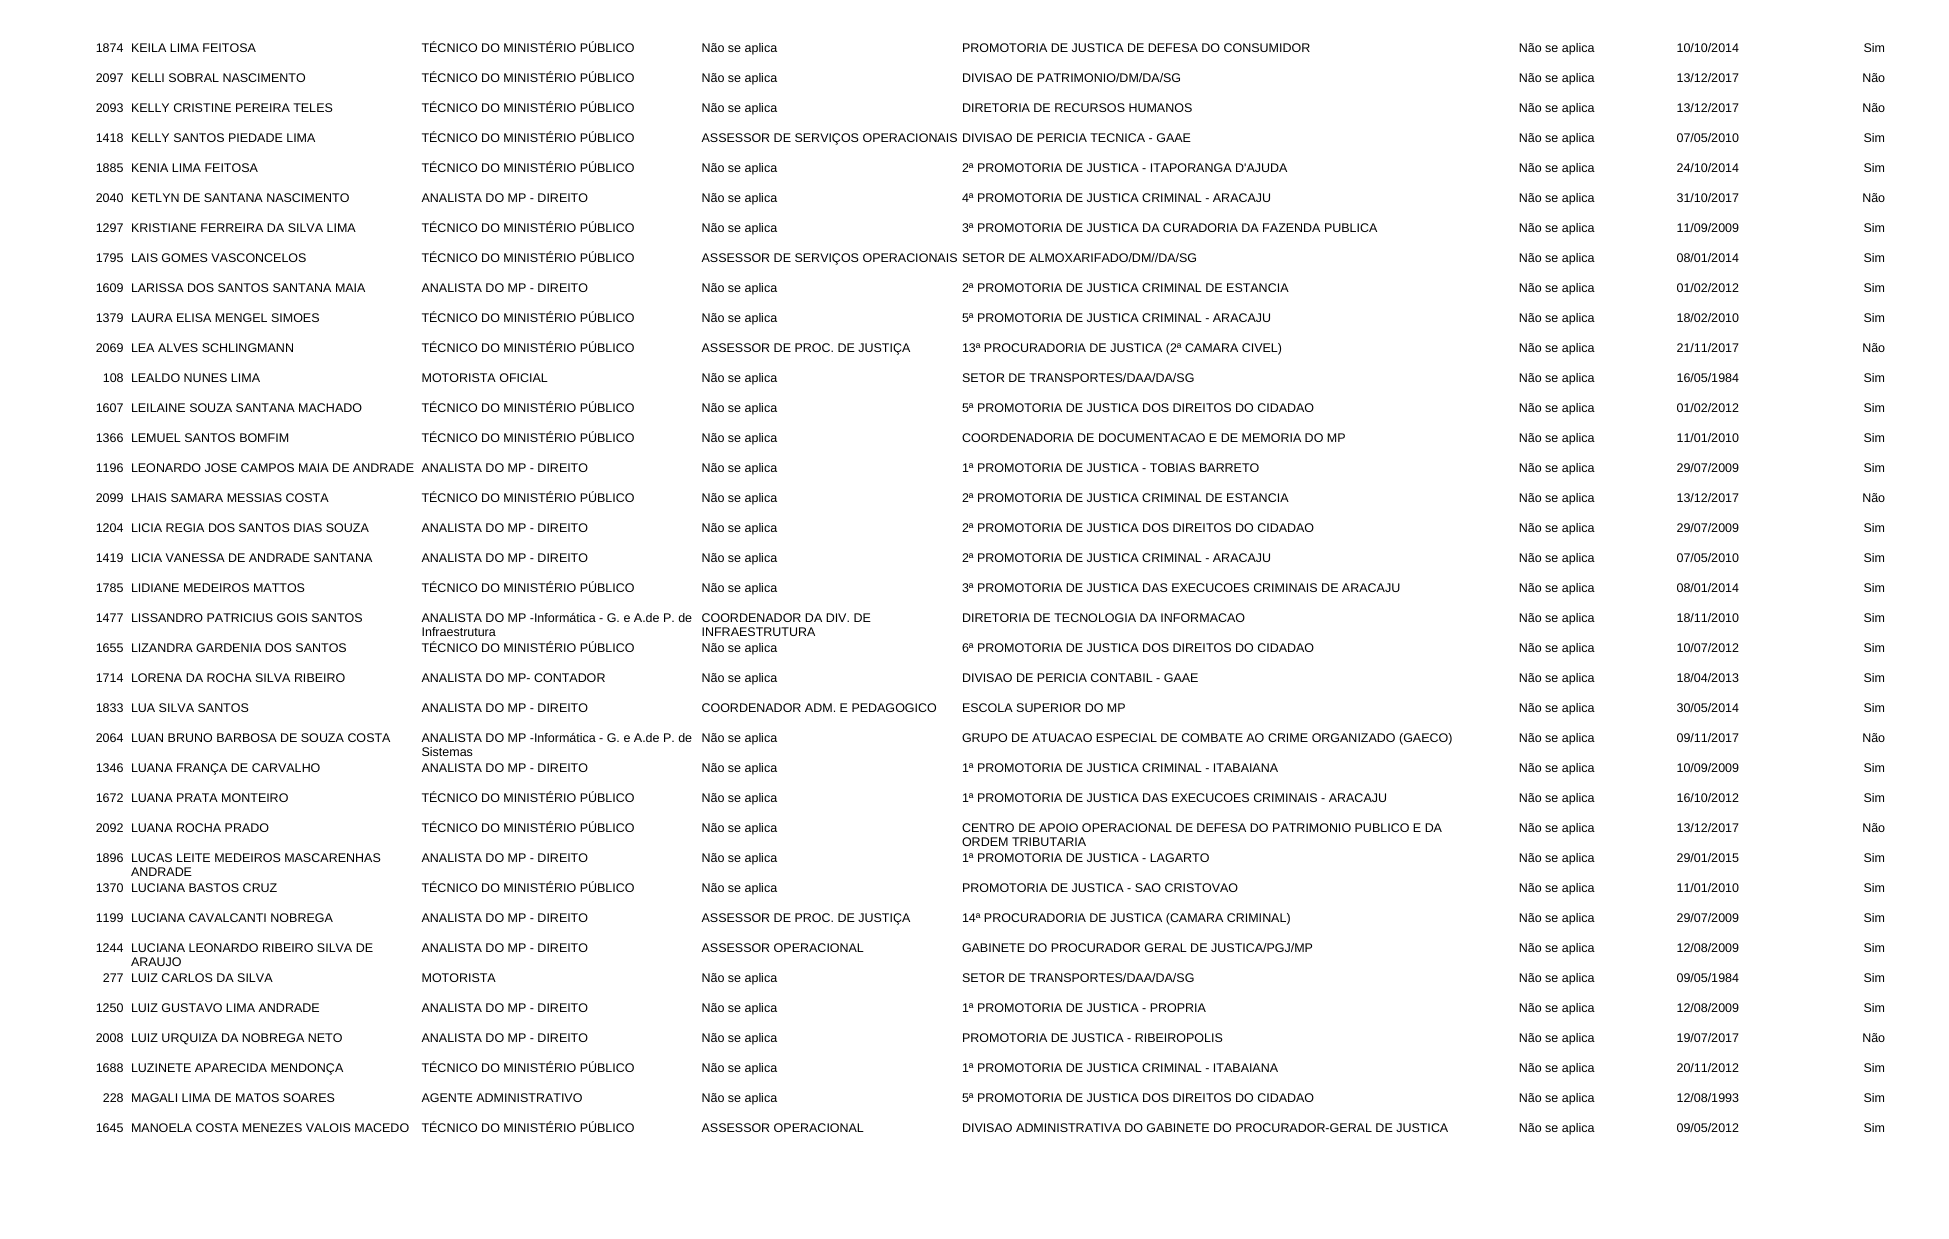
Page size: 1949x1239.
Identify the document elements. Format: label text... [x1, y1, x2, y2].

table_cell Não se aplica [701, 551, 962, 581]
table_cell Não se aplica [701, 281, 962, 311]
table_cell [0, 371, 62, 401]
table_cell [0, 251, 62, 281]
table_cell [1885, 281, 1947, 311]
table_cell TÉCNICO DO MINISTÉRIO PÚBLICO [421, 221, 701, 251]
table_cell Sim [1739, 941, 1885, 971]
table_cell 1204 [62, 521, 123, 551]
table_cell 2ª PROMOTORIA DE JUSTICA CRIMINAL DE ESTANCIA [962, 281, 1459, 311]
table_cell 5ª PROMOTORIA DE JUSTICA CRIMINAL - ARACAJU [962, 311, 1459, 341]
table_cell 2ª PROMOTORIA DE JUSTICA DOS DIREITOS DO CIDADAO [962, 521, 1459, 551]
table_cell [1885, 551, 1947, 581]
table_cell Não se aplica [1459, 611, 1596, 641]
table_cell PROMOTORIA DE JUSTICA - SAO CRISTOVAO [962, 881, 1459, 911]
table_cell LARISSA DOS SANTOS SANTANA MAIA [123, 281, 421, 311]
table_cell [0, 971, 62, 1001]
table_cell ANALISTA DO MP - DIREITO [421, 1001, 701, 1031]
table_cell DIVISAO DE PERICIA CONTABIL - GAAE [962, 671, 1459, 701]
table_cell TÉCNICO DO MINISTÉRIO PÚBLICO [421, 821, 701, 851]
table_cell 16/05/1984 [1596, 371, 1739, 401]
table_cell Não se aplica [701, 221, 962, 251]
table_cell [0, 71, 62, 101]
table_cell 21/11/2017 [1596, 341, 1739, 371]
table_header [962, 0, 1459, 41]
table_cell [1885, 791, 1947, 821]
table_cell Sim [1739, 611, 1885, 641]
table_cell 2099 [62, 491, 123, 521]
table_cell 2008 [62, 1031, 123, 1061]
table_cell Sim [1739, 701, 1885, 731]
table_cell Não se aplica [701, 401, 962, 431]
table_cell 108 [62, 371, 123, 401]
table_cell ANALISTA DO MP - DIREITO [421, 461, 701, 491]
table_cell [1885, 941, 1947, 971]
table_cell 1250 [62, 1001, 123, 1031]
table_cell 228 [62, 1091, 123, 1121]
table_cell Não se aplica [1459, 1061, 1596, 1091]
table_cell Sim [1739, 641, 1885, 671]
table_cell [1885, 221, 1947, 251]
table_cell 1366 [62, 431, 123, 461]
table_cell 09/11/2017 [1596, 731, 1739, 761]
table_cell [1885, 821, 1947, 851]
table_cell [0, 1121, 62, 1151]
table_cell 1ª PROMOTORIA DE JUSTICA - LAGARTO [962, 851, 1459, 881]
table_cell SETOR DE TRANSPORTES/DAA/DA/SG [962, 971, 1459, 1001]
table_cell 11/09/2009 [1596, 221, 1739, 251]
table_cell [1885, 1091, 1947, 1121]
table_cell LEMUEL SANTOS BOMFIM [123, 431, 421, 461]
table_cell 11/01/2010 [1596, 881, 1739, 911]
table_cell Não se aplica [1459, 461, 1596, 491]
table_cell LUCIANA CAVALCANTI NOBREGA [123, 911, 421, 941]
table_cell 29/07/2009 [1596, 911, 1739, 941]
table_cell LORENA DA ROCHA SILVA RIBEIRO [123, 671, 421, 701]
table_cell Não se aplica [701, 1091, 962, 1121]
table_cell [1885, 191, 1947, 221]
table_cell [0, 101, 62, 131]
table_cell 1785 [62, 581, 123, 611]
table_cell LUANA FRANÇA DE CARVALHO [123, 761, 421, 791]
table_cell LIDIANE MEDEIROS MATTOS [123, 581, 421, 611]
table_cell [0, 191, 62, 221]
table_cell [1885, 731, 1947, 761]
table_cell [0, 161, 62, 191]
table_cell LUCIANA LEONARDO RIBEIRO SILVA DE ARAUJO [123, 941, 421, 971]
table_cell Não se aplica [1459, 551, 1596, 581]
table_cell [0, 1091, 62, 1121]
table_cell Não se aplica [701, 41, 962, 71]
table_cell [1885, 611, 1947, 641]
table_cell ASSESSOR OPERACIONAL [701, 941, 962, 971]
table_cell [0, 221, 62, 251]
table_cell 1688 [62, 1061, 123, 1091]
table_cell 1346 [62, 761, 123, 791]
table_cell [0, 491, 62, 521]
table_cell 11/01/2010 [1596, 431, 1739, 461]
table_cell Sim [1739, 521, 1885, 551]
table_cell Não se aplica [1459, 281, 1596, 311]
table_cell SETOR DE TRANSPORTES/DAA/DA/SG [962, 371, 1459, 401]
table_header [1596, 0, 1739, 41]
table_cell Não se aplica [1459, 41, 1596, 71]
table_cell 12/08/2009 [1596, 1001, 1739, 1031]
table_cell Não se aplica [701, 191, 962, 221]
table_cell Não se aplica [1459, 521, 1596, 551]
table_cell 2064 [62, 731, 123, 761]
table_cell AGENTE ADMINISTRATIVO [421, 1091, 701, 1121]
table_cell Não se aplica [1459, 881, 1596, 911]
table_cell Não se aplica [1459, 581, 1596, 611]
table_cell [0, 821, 62, 851]
table_cell Não se aplica [1459, 371, 1596, 401]
table_cell [0, 731, 62, 761]
table_cell 1199 [62, 911, 123, 941]
table_cell 29/01/2015 [1596, 851, 1739, 881]
table_cell TÉCNICO DO MINISTÉRIO PÚBLICO [421, 581, 701, 611]
table_cell 12/08/1993 [1596, 1091, 1739, 1121]
table_cell LEA ALVES SCHLINGMANN [123, 341, 421, 371]
table_cell Sim [1739, 251, 1885, 281]
table_cell Sim [1739, 791, 1885, 821]
table_cell Não se aplica [701, 581, 962, 611]
table_cell 2040 [62, 191, 123, 221]
table_cell KELLY SANTOS PIEDADE LIMA [123, 131, 421, 161]
table_cell LUANA PRATA MONTEIRO [123, 791, 421, 821]
table_cell Não [1739, 491, 1885, 521]
table_cell ANALISTA DO MP - DIREITO [421, 1031, 701, 1061]
table_cell 1379 [62, 311, 123, 341]
table_cell 01/02/2012 [1596, 281, 1739, 311]
table_cell ANALISTA DO MP -Informática - G. e A.de P. de Sistemas [421, 731, 701, 761]
table_cell Não se aplica [1459, 821, 1596, 851]
table_cell TÉCNICO DO MINISTÉRIO PÚBLICO [421, 491, 701, 521]
table_cell Sim [1739, 851, 1885, 881]
table_cell [1885, 911, 1947, 941]
table_cell Sim [1739, 281, 1885, 311]
table_cell 1297 [62, 221, 123, 251]
table_cell LAIS GOMES VASCONCELOS [123, 251, 421, 281]
table_cell Não [1739, 1031, 1885, 1061]
table_cell 09/05/2012 [1596, 1121, 1739, 1151]
table_cell TÉCNICO DO MINISTÉRIO PÚBLICO [421, 71, 701, 101]
table_cell 13/12/2017 [1596, 101, 1739, 131]
table_cell 1ª PROMOTORIA DE JUSTICA CRIMINAL - ITABAIANA [962, 1061, 1459, 1091]
table_cell 29/07/2009 [1596, 521, 1739, 551]
table_cell LUCIANA BASTOS CRUZ [123, 881, 421, 911]
table_cell [1885, 161, 1947, 191]
table_cell KELLY CRISTINE PEREIRA TELES [123, 101, 421, 131]
table_cell Sim [1739, 671, 1885, 701]
table_cell Não se aplica [1459, 1031, 1596, 1061]
table_cell 31/10/2017 [1596, 191, 1739, 221]
table_cell 2ª PROMOTORIA DE JUSTICA CRIMINAL DE ESTANCIA [962, 491, 1459, 521]
table_cell 13/12/2017 [1596, 491, 1739, 521]
table_cell ANALISTA DO MP - DIREITO [421, 851, 701, 881]
table_cell 6ª PROMOTORIA DE JUSTICA DOS DIREITOS DO CIDADAO [962, 641, 1459, 671]
table_cell Não se aplica [701, 881, 962, 911]
table_cell Não se aplica [701, 1001, 962, 1031]
table_cell [0, 131, 62, 161]
table_cell LUA SILVA SANTOS [123, 701, 421, 731]
table_cell [0, 671, 62, 701]
table_cell LEONARDO JOSE CAMPOS MAIA DE ANDRADE [123, 461, 421, 491]
table_cell 30/05/2014 [1596, 701, 1739, 731]
table_cell Não se aplica [701, 1031, 962, 1061]
table_cell 5ª PROMOTORIA DE JUSTICA DOS DIREITOS DO CIDADAO [962, 401, 1459, 431]
table_cell TÉCNICO DO MINISTÉRIO PÚBLICO [421, 1121, 701, 1151]
table_cell [1885, 521, 1947, 551]
table_cell 20/11/2012 [1596, 1061, 1739, 1091]
table_cell [1885, 491, 1947, 521]
table_cell LHAIS SAMARA MESSIAS COSTA [123, 491, 421, 521]
table_cell ANALISTA DO MP -Informática - G. e A.de P. de Infraestrutura [421, 611, 701, 641]
table_cell LISSANDRO PATRICIUS GOIS SANTOS [123, 611, 421, 641]
table_cell LUZINETE APARECIDA MENDONÇA [123, 1061, 421, 1091]
table_cell [1885, 671, 1947, 701]
table_cell TÉCNICO DO MINISTÉRIO PÚBLICO [421, 881, 701, 911]
table_cell TÉCNICO DO MINISTÉRIO PÚBLICO [421, 311, 701, 341]
table_cell [0, 1061, 62, 1091]
table_cell [1885, 1121, 1947, 1151]
table_cell Não se aplica [1459, 491, 1596, 521]
table_cell TÉCNICO DO MINISTÉRIO PÚBLICO [421, 791, 701, 821]
table_cell Não [1739, 191, 1885, 221]
table_cell [1885, 401, 1947, 431]
table_cell [1885, 851, 1947, 881]
table_cell Não se aplica [701, 491, 962, 521]
table_cell Sim [1739, 911, 1885, 941]
table_cell [0, 791, 62, 821]
table_cell Sim [1739, 221, 1885, 251]
table_cell Não se aplica [1459, 131, 1596, 161]
table_cell LUIZ GUSTAVO LIMA ANDRADE [123, 1001, 421, 1031]
table_cell 29/07/2009 [1596, 461, 1739, 491]
table_header [1459, 0, 1596, 41]
table_cell 1244 [62, 941, 123, 971]
table_cell ASSESSOR DE SERVIÇOS OPERACIONAIS [701, 131, 962, 161]
table_cell 1607 [62, 401, 123, 431]
table_cell 07/05/2010 [1596, 131, 1739, 161]
table_header [0, 0, 62, 41]
table_cell ASSESSOR OPERACIONAL [701, 1121, 962, 1151]
table_cell Não [1739, 101, 1885, 131]
table_cell Sim [1739, 371, 1885, 401]
table_cell [1885, 461, 1947, 491]
table_cell ANALISTA DO MP - DIREITO [421, 281, 701, 311]
table_cell Sim [1739, 431, 1885, 461]
table_cell Não se aplica [701, 971, 962, 1001]
table_cell ANALISTA DO MP - DIREITO [421, 761, 701, 791]
table_cell 08/01/2014 [1596, 581, 1739, 611]
table_cell LUIZ CARLOS DA SILVA [123, 971, 421, 1001]
table_cell Não se aplica [701, 671, 962, 701]
table_cell [1885, 971, 1947, 1001]
table_cell 18/04/2013 [1596, 671, 1739, 701]
table_cell Sim [1739, 131, 1885, 161]
table_cell SETOR DE ALMOXARIFADO/DM//DA/SG [962, 251, 1459, 281]
table_cell Não se aplica [1459, 1091, 1596, 1121]
table_cell 08/01/2014 [1596, 251, 1739, 281]
table_cell Não se aplica [1459, 941, 1596, 971]
table_cell [1885, 371, 1947, 401]
table_cell [1885, 251, 1947, 281]
table_cell TÉCNICO DO MINISTÉRIO PÚBLICO [421, 641, 701, 671]
table_cell LUAN BRUNO BARBOSA DE SOUZA COSTA [123, 731, 421, 761]
table_cell Não se aplica [1459, 341, 1596, 371]
table_header [1885, 0, 1947, 41]
table_cell Não [1739, 731, 1885, 761]
table_cell Não se aplica [1459, 761, 1596, 791]
table_cell 1196 [62, 461, 123, 491]
table_cell ESCOLA SUPERIOR DO MP [962, 701, 1459, 731]
table_cell Não [1739, 821, 1885, 851]
table_cell Não [1739, 341, 1885, 371]
table_cell [1885, 311, 1947, 341]
table_header [701, 0, 962, 41]
table_cell Não se aplica [1459, 191, 1596, 221]
table_cell [0, 461, 62, 491]
table_cell 2069 [62, 341, 123, 371]
table_cell Não [1739, 71, 1885, 101]
table_cell Sim [1739, 401, 1885, 431]
table_cell [0, 1001, 62, 1031]
table_cell TÉCNICO DO MINISTÉRIO PÚBLICO [421, 431, 701, 461]
table_cell [1885, 131, 1947, 161]
table_cell 1795 [62, 251, 123, 281]
table_cell 1645 [62, 1121, 123, 1151]
table_cell Não se aplica [1459, 71, 1596, 101]
table_cell Não se aplica [701, 71, 962, 101]
table_cell Sim [1739, 551, 1885, 581]
table_cell MOTORISTA OFICIAL [421, 371, 701, 401]
table_cell KEILA LIMA FEITOSA [123, 41, 421, 71]
table_cell Não se aplica [1459, 401, 1596, 431]
table_cell ANALISTA DO MP - DIREITO [421, 521, 701, 551]
table_cell 1714 [62, 671, 123, 701]
table_cell [0, 941, 62, 971]
table_cell GRUPO DE ATUACAO ESPECIAL DE COMBATE AO CRIME ORGANIZADO (GAECO) [962, 731, 1459, 761]
table_cell ANALISTA DO MP - DIREITO [421, 191, 701, 221]
table_cell KRISTIANE FERREIRA DA SILVA LIMA [123, 221, 421, 251]
table_cell Não se aplica [1459, 311, 1596, 341]
table_cell 3ª PROMOTORIA DE JUSTICA DA CURADORIA DA FAZENDA PUBLICA [962, 221, 1459, 251]
table_cell [1885, 701, 1947, 731]
table_cell [0, 1031, 62, 1061]
table_cell KETLYN DE SANTANA NASCIMENTO [123, 191, 421, 221]
table_cell [0, 521, 62, 551]
table_cell [0, 341, 62, 371]
table_cell 1672 [62, 791, 123, 821]
table_cell [0, 311, 62, 341]
table_cell Não se aplica [1459, 641, 1596, 671]
table_cell COORDENADOR ADM. E PEDAGOGICO [701, 701, 962, 731]
table_cell [0, 701, 62, 731]
table_cell 24/10/2014 [1596, 161, 1739, 191]
table_cell Sim [1739, 971, 1885, 1001]
table_cell [1885, 101, 1947, 131]
table_cell ANALISTA DO MP - DIREITO [421, 551, 701, 581]
table_cell 16/10/2012 [1596, 791, 1739, 821]
table_cell [0, 581, 62, 611]
table_cell Sim [1739, 311, 1885, 341]
table_cell Sim [1739, 1061, 1885, 1091]
table_cell [1885, 41, 1947, 71]
table_cell ANALISTA DO MP - DIREITO [421, 911, 701, 941]
table_cell 277 [62, 971, 123, 1001]
table_header [1739, 0, 1885, 41]
table_cell [1885, 71, 1947, 101]
table_cell Não se aplica [701, 461, 962, 491]
table_header [62, 0, 123, 41]
table_cell 10/07/2012 [1596, 641, 1739, 671]
table_cell ASSESSOR DE PROC. DE JUSTIÇA [701, 341, 962, 371]
table_cell [1885, 1001, 1947, 1031]
table_cell 09/05/1984 [1596, 971, 1739, 1001]
table_cell Não se aplica [701, 371, 962, 401]
table_cell Não se aplica [701, 1061, 962, 1091]
table_header [421, 0, 701, 41]
table_cell [1885, 1061, 1947, 1091]
table_cell LICIA REGIA DOS SANTOS DIAS SOUZA [123, 521, 421, 551]
table_cell Não se aplica [701, 761, 962, 791]
table_cell LICIA VANESSA DE ANDRADE SANTANA [123, 551, 421, 581]
table_cell 13ª PROCURADORIA DE JUSTICA (2ª CAMARA CIVEL) [962, 341, 1459, 371]
table_cell 13/12/2017 [1596, 821, 1739, 851]
table_cell 1655 [62, 641, 123, 671]
table_cell ASSESSOR DE PROC. DE JUSTIÇA [701, 911, 962, 941]
table_cell 1477 [62, 611, 123, 641]
table_cell [0, 851, 62, 881]
table_cell DIRETORIA DE TECNOLOGIA DA INFORMACAO [962, 611, 1459, 641]
table_cell 1370 [62, 881, 123, 911]
table_cell Sim [1739, 41, 1885, 71]
table_cell [0, 41, 62, 71]
table_cell [0, 611, 62, 641]
table_cell LIZANDRA GARDENIA DOS SANTOS [123, 641, 421, 671]
table_cell 10/10/2014 [1596, 41, 1739, 71]
table_cell 4ª PROMOTORIA DE JUSTICA CRIMINAL - ARACAJU [962, 191, 1459, 221]
table_cell Não se aplica [701, 311, 962, 341]
table_cell 1896 [62, 851, 123, 881]
table_cell 14ª PROCURADORIA DE JUSTICA (CAMARA CRIMINAL) [962, 911, 1459, 941]
table_cell TÉCNICO DO MINISTÉRIO PÚBLICO [421, 161, 701, 191]
table_cell Não se aplica [1459, 911, 1596, 941]
table_cell [1885, 1031, 1947, 1061]
table_cell 2097 [62, 71, 123, 101]
table_cell 1885 [62, 161, 123, 191]
table_cell Não se aplica [701, 731, 962, 761]
table_cell Sim [1739, 881, 1885, 911]
table_cell 2092 [62, 821, 123, 851]
table_cell Não se aplica [1459, 221, 1596, 251]
table_cell LEILAINE SOUZA SANTANA MACHADO [123, 401, 421, 431]
table_cell 1609 [62, 281, 123, 311]
table_cell Não se aplica [1459, 1121, 1596, 1151]
table_cell 1ª PROMOTORIA DE JUSTICA - TOBIAS BARRETO [962, 461, 1459, 491]
table_cell 1874 [62, 41, 123, 71]
table_cell [1885, 641, 1947, 671]
table_cell [0, 281, 62, 311]
table_cell COORDENADOR DA DIV. DE INFRAESTRUTURA [701, 611, 962, 641]
table_cell ASSESSOR DE SERVIÇOS OPERACIONAIS [701, 251, 962, 281]
table_cell [0, 761, 62, 791]
table_cell [1885, 761, 1947, 791]
table_cell [0, 641, 62, 671]
table_cell Não se aplica [1459, 251, 1596, 281]
table_cell Não se aplica [1459, 851, 1596, 881]
table_header [123, 0, 421, 41]
table_cell Não se aplica [1459, 161, 1596, 191]
table_cell ANALISTA DO MP - DIREITO [421, 941, 701, 971]
table_cell [1885, 341, 1947, 371]
table_cell KELLI SOBRAL NASCIMENTO [123, 71, 421, 101]
table_cell LEALDO NUNES LIMA [123, 371, 421, 401]
table_cell TÉCNICO DO MINISTÉRIO PÚBLICO [421, 341, 701, 371]
table_cell TÉCNICO DO MINISTÉRIO PÚBLICO [421, 251, 701, 281]
table_cell 2093 [62, 101, 123, 131]
table_cell 10/09/2009 [1596, 761, 1739, 791]
table_cell Sim [1739, 161, 1885, 191]
table_cell COORDENADORIA DE DOCUMENTACAO E DE MEMORIA DO MP [962, 431, 1459, 461]
table_cell Sim [1739, 1121, 1885, 1151]
table_cell Não se aplica [701, 821, 962, 851]
table_cell [0, 881, 62, 911]
table_cell TÉCNICO DO MINISTÉRIO PÚBLICO [421, 401, 701, 431]
table_cell 19/07/2017 [1596, 1031, 1739, 1061]
table_cell LAURA ELISA MENGEL SIMOES [123, 311, 421, 341]
table_cell LUIZ URQUIZA DA NOBREGA NETO [123, 1031, 421, 1061]
table_cell Sim [1739, 581, 1885, 611]
table_cell 1833 [62, 701, 123, 731]
table_cell MAGALI LIMA DE MATOS SOARES [123, 1091, 421, 1121]
table_cell LUANA ROCHA PRADO [123, 821, 421, 851]
table_cell 13/12/2017 [1596, 71, 1739, 101]
table_cell Não se aplica [1459, 731, 1596, 761]
table_cell 12/08/2009 [1596, 941, 1739, 971]
table_cell Não se aplica [701, 791, 962, 821]
table_cell ANALISTA DO MP - DIREITO [421, 701, 701, 731]
table_cell DIVISAO DE PERICIA TECNICA - GAAE [962, 131, 1459, 161]
table_cell MANOELA COSTA MENEZES VALOIS MACEDO [123, 1121, 421, 1151]
table_cell Não se aplica [1459, 791, 1596, 821]
table_cell Não se aplica [701, 161, 962, 191]
table_cell Sim [1739, 761, 1885, 791]
table_cell Não se aplica [1459, 101, 1596, 131]
table_cell 18/11/2010 [1596, 611, 1739, 641]
table_cell PROMOTORIA DE JUSTICA DE DEFESA DO CONSUMIDOR [962, 41, 1459, 71]
table_cell Não se aplica [1459, 1001, 1596, 1031]
table_cell Não se aplica [1459, 971, 1596, 1001]
table_cell Sim [1739, 1001, 1885, 1031]
table_cell 07/05/2010 [1596, 551, 1739, 581]
table_cell 2ª PROMOTORIA DE JUSTICA - ITAPORANGA D'AJUDA [962, 161, 1459, 191]
table_cell 1ª PROMOTORIA DE JUSTICA - PROPRIA [962, 1001, 1459, 1031]
table_cell 3ª PROMOTORIA DE JUSTICA DAS EXECUCOES CRIMINAIS DE ARACAJU [962, 581, 1459, 611]
table_cell Não se aplica [1459, 431, 1596, 461]
table_cell TÉCNICO DO MINISTÉRIO PÚBLICO [421, 1061, 701, 1091]
table_cell [1885, 431, 1947, 461]
table_cell Sim [1739, 461, 1885, 491]
table_cell 1ª PROMOTORIA DE JUSTICA DAS EXECUCOES CRIMINAIS - ARACAJU [962, 791, 1459, 821]
table_cell CENTRO DE APOIO OPERACIONAL DE DEFESA DO PATRIMONIO PUBLICO E DA ORDEM TRIBUTARIA [962, 821, 1459, 851]
table_cell [0, 551, 62, 581]
table_cell TÉCNICO DO MINISTÉRIO PÚBLICO [421, 101, 701, 131]
table_cell [0, 431, 62, 461]
table_cell [0, 401, 62, 431]
table_cell TÉCNICO DO MINISTÉRIO PÚBLICO [421, 41, 701, 71]
table_cell GABINETE DO PROCURADOR GERAL DE JUSTICA/PGJ/MP [962, 941, 1459, 971]
table_cell Não se aplica [701, 641, 962, 671]
table_cell Não se aplica [701, 521, 962, 551]
table_cell [1885, 881, 1947, 911]
table_cell Não se aplica [1459, 701, 1596, 731]
table_cell Não se aplica [701, 101, 962, 131]
table_cell ANALISTA DO MP- CONTADOR [421, 671, 701, 701]
table_cell Não se aplica [701, 431, 962, 461]
table_cell PROMOTORIA DE JUSTICA - RIBEIROPOLIS [962, 1031, 1459, 1061]
table_cell TÉCNICO DO MINISTÉRIO PÚBLICO [421, 131, 701, 161]
table_cell Não se aplica [701, 851, 962, 881]
table_cell [0, 911, 62, 941]
table_cell 2ª PROMOTORIA DE JUSTICA CRIMINAL - ARACAJU [962, 551, 1459, 581]
table_cell DIRETORIA DE RECURSOS HUMANOS [962, 101, 1459, 131]
table_cell MOTORISTA [421, 971, 701, 1001]
table_cell DIVISAO DE PATRIMONIO/DM/DA/SG [962, 71, 1459, 101]
table_cell [1885, 581, 1947, 611]
table_cell 1ª PROMOTORIA DE JUSTICA CRIMINAL - ITABAIANA [962, 761, 1459, 791]
table_cell 18/02/2010 [1596, 311, 1739, 341]
table_cell DIVISAO ADMINISTRATIVA DO GABINETE DO PROCURADOR-GERAL DE JUSTICA [962, 1121, 1459, 1151]
table_cell LUCAS LEITE MEDEIROS MASCARENHAS ANDRADE [123, 851, 421, 881]
table_cell 01/02/2012 [1596, 401, 1739, 431]
table_cell Sim [1739, 1091, 1885, 1121]
table_cell Não se aplica [1459, 671, 1596, 701]
table_cell KENIA LIMA FEITOSA [123, 161, 421, 191]
table_cell 1419 [62, 551, 123, 581]
table_cell 5ª PROMOTORIA DE JUSTICA DOS DIREITOS DO CIDADAO [962, 1091, 1459, 1121]
table_cell 1418 [62, 131, 123, 161]
